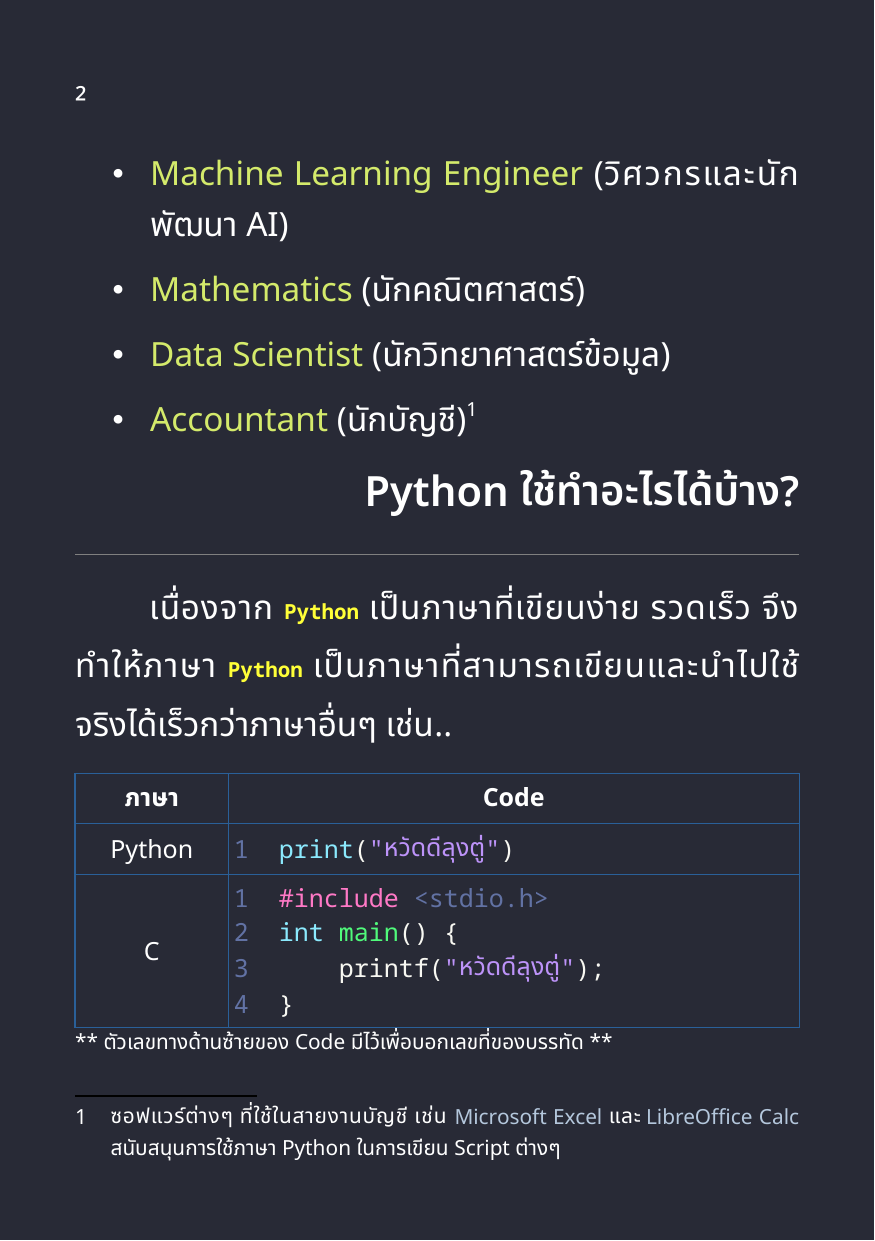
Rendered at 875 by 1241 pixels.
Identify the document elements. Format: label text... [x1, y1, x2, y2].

text ** ตัวเลขทางด้านซ้ายของ Code มีไว้เพื่อบอกเลขที่ของบรรทัด ** [75, 1028, 799, 1059]
table_cell C [76, 875, 228, 1027]
list Machine Learning Engineer (วิศวกรและนักพัฒนา AI) [112, 150, 799, 251]
table_cell Python [76, 824, 228, 874]
list ซอฟแวร์ต่างๆ ที่ใช้ในสายงานบัญชี เช่น Microsoft Excel และLibreOffice Calc สนับสนุนการใช้ภาษา Python ในการเขียน Script ต่างๆ [75, 1102, 799, 1165]
list Mathematics (นักคณิตศาสตร์) [112, 266, 799, 316]
text เนื่องจาก Python เป็นภาษาที่เขียนง่าย รวดเร็ว จึงทำให้ภาษา Python เป็นภาษาที่สามารถเขียนและนำไปใช้จริงได้เร็วกว่าภาษาอื่นๆ เช่น.. [75, 584, 799, 751]
table_cell 1 print("หวัดดีลุงตู่") [229, 824, 799, 874]
subtitle Python ใช้ทำอะไรได้บ้าง? [134, 461, 799, 525]
table_header Code [229, 774, 799, 823]
list Data Scientist (นักวิทยาศาสตร์ข้อมูล) [112, 331, 799, 382]
list Accountant (นักบัญชี) [112, 396, 799, 447]
table_header ภาษา [76, 774, 228, 823]
table_cell 1 #include <stdio.h> 2 int main() { 3 printf("หวัดดีลุงตู่"); 4 } [229, 875, 799, 1027]
